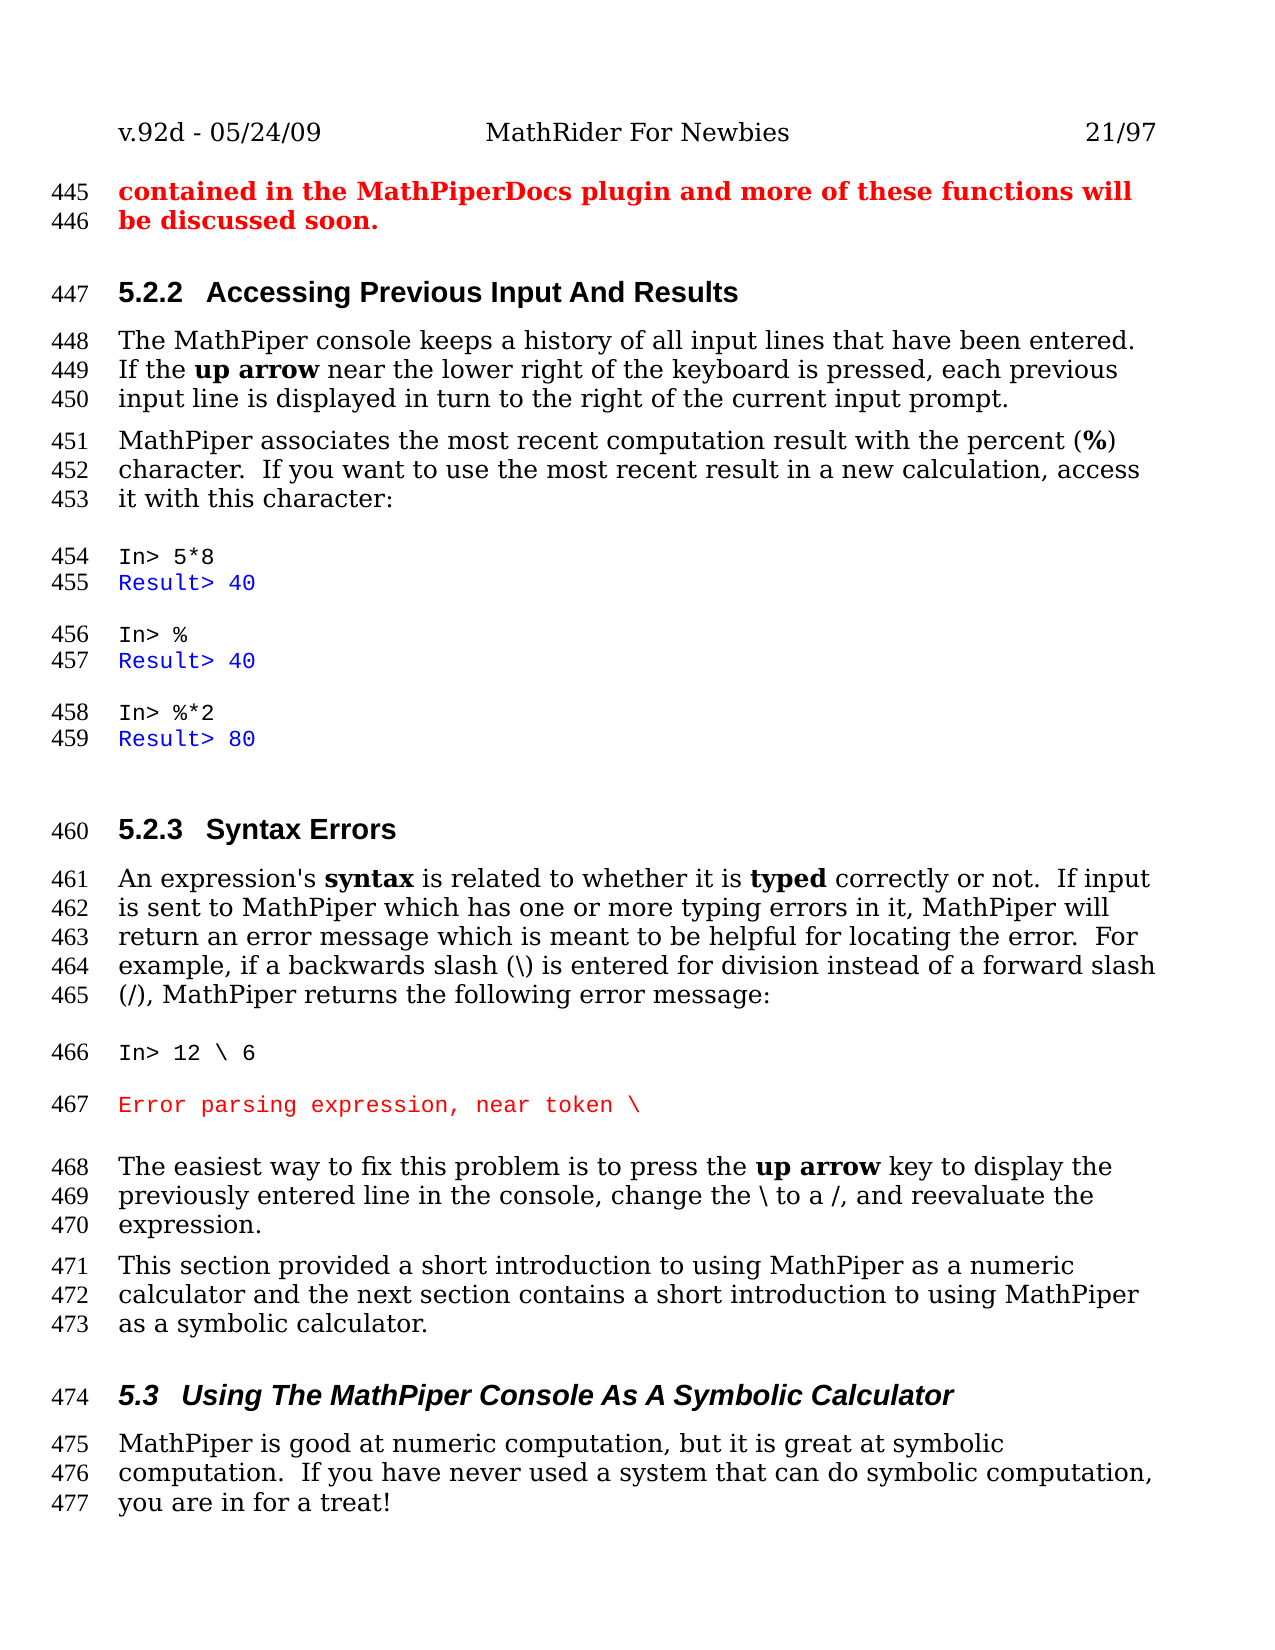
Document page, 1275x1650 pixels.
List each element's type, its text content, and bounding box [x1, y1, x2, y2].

text An expression's syntax is related to whether it is typed correctly or not. If input is sent to MathPiper which has one or more typing errors in it, MathPiper will return an error message which is meant to be helpful for locating the error. For example, if a backwards slash (\) is entered for division instead of a forward slash (/), MathPiper returns the following error message: [118, 864, 1157, 1010]
subtitle Using The MathPiper Console As A Symbolic Calculator [118, 1378, 1157, 1411]
subtitle Syntax Errors [118, 812, 1157, 846]
text contained in the MathPiperDocs plugin and more of these functions will be discussed soon. [118, 177, 1157, 236]
subtitle Accessing Previous Input And Results [118, 274, 1157, 308]
text This section provided a short introduction to using MathPiper as a numeric calculator and the next section contains a short introduction to using MathPiper as a symbolic calculator. [118, 1251, 1157, 1339]
text In> %*2 [118, 701, 1157, 727]
text In> 5*8 [118, 546, 1157, 572]
text In> % [118, 623, 1157, 649]
text Result> 40 [118, 572, 1157, 597]
text The easiest way to fix this problem is to press the up arrow key to display the previously entered line in the console, change the \ to a /, and reevaluate the expression. [118, 1151, 1157, 1239]
text Result> 40 [118, 649, 1157, 675]
text In> 12 \ 6 [118, 1042, 1157, 1068]
text The MathPiper console keeps a history of all input lines that have been entered. If the up arrow near the lower right of the keyboard is pressed, each previous input line is displayed in turn to the right of the current input prompt. [118, 326, 1157, 414]
text MathPiper associates the most recent computation result with the percent (%) character. If you want to use the most recent result in a new calculation, access it with this character: [118, 426, 1157, 514]
text MathPiper is good at numeric computation, but it is great at symbolic computation. If you have never used a system that can do symbolic computation, you are in for a treat! [118, 1429, 1157, 1517]
text Result> 80 [118, 727, 1157, 753]
text Error parsing expression, near token \ [118, 1093, 1157, 1119]
